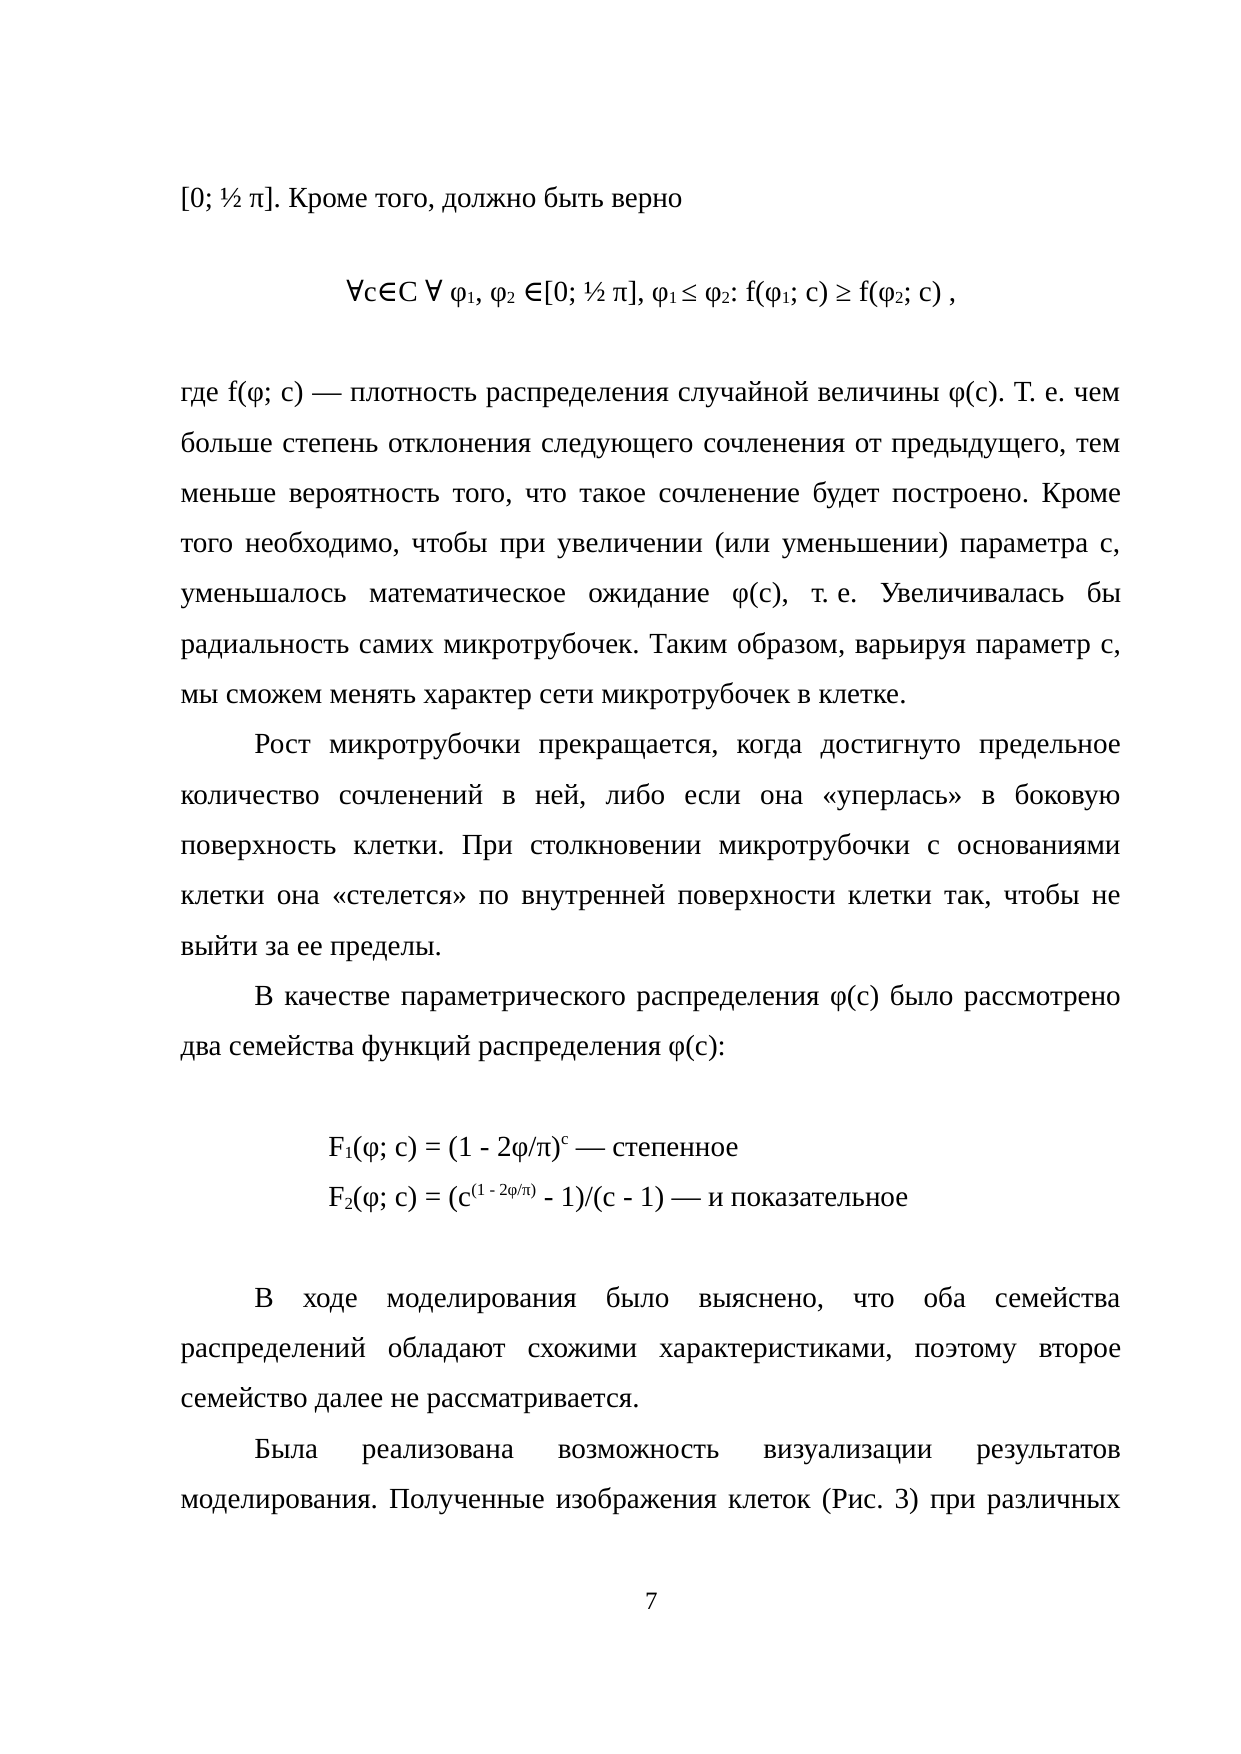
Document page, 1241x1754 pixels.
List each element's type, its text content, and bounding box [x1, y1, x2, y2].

text [0; ½ π]. Кроме того, должно быть верно [180, 180, 1121, 214]
text В качестве параметрического распределения φ(c) было рассмотрено два семейства функций распределения φ(c): [180, 978, 1121, 1062]
text ∀c∈С ∀ φ1, φ2 ∈[0; ½ π], φ1 ≤ φ2: f(φ1; c) ≥ f(φ2; c) , [180, 274, 1121, 307]
text F1(φ; c) = (1 - 2φ/π)c — степенное [180, 1129, 1121, 1163]
text где f(φ; c) — плотность распределения случайной величины φ(c). Т. е. чем больше степень отклонения следующего сочленения от предыдущего, тем меньше вероятность того, что такое сочленение будет построено. Кроме того необходимо, чтобы при увеличении (или уменьшении) параметра c, уменьшалось математическое ожидание φ(c), т. е. Увеличивалась бы радиальность самих микротрубочек. Таким образом, варьируя параметр c, мы сможем менять характер сети микротрубочек в клетке. [180, 374, 1121, 710]
text Рост микротрубочки прекращается, когда достигнуто предельное количество сочленений в ней, либо если она «уперлась» в боковую поверхность клетки. При столкновении микротрубочки с основаниями клетки она «стелется» по внутренней поверхности клетки так, чтобы не выйти за ее пределы. [180, 727, 1121, 961]
text Была реализована возможность визуализации результатов моделирования. Полученные изображения клеток (Рис. 3) при различных [180, 1431, 1121, 1515]
text F2(φ; c) = (c(1 - 2φ/π) - 1)/(c - 1) — и показательное [180, 1179, 1121, 1213]
text В ходе моделирования было выяснено, что оба семейства распределений обладают схожими характеристиками, поэтому второе семейство далее не рассматривается. [180, 1280, 1121, 1414]
